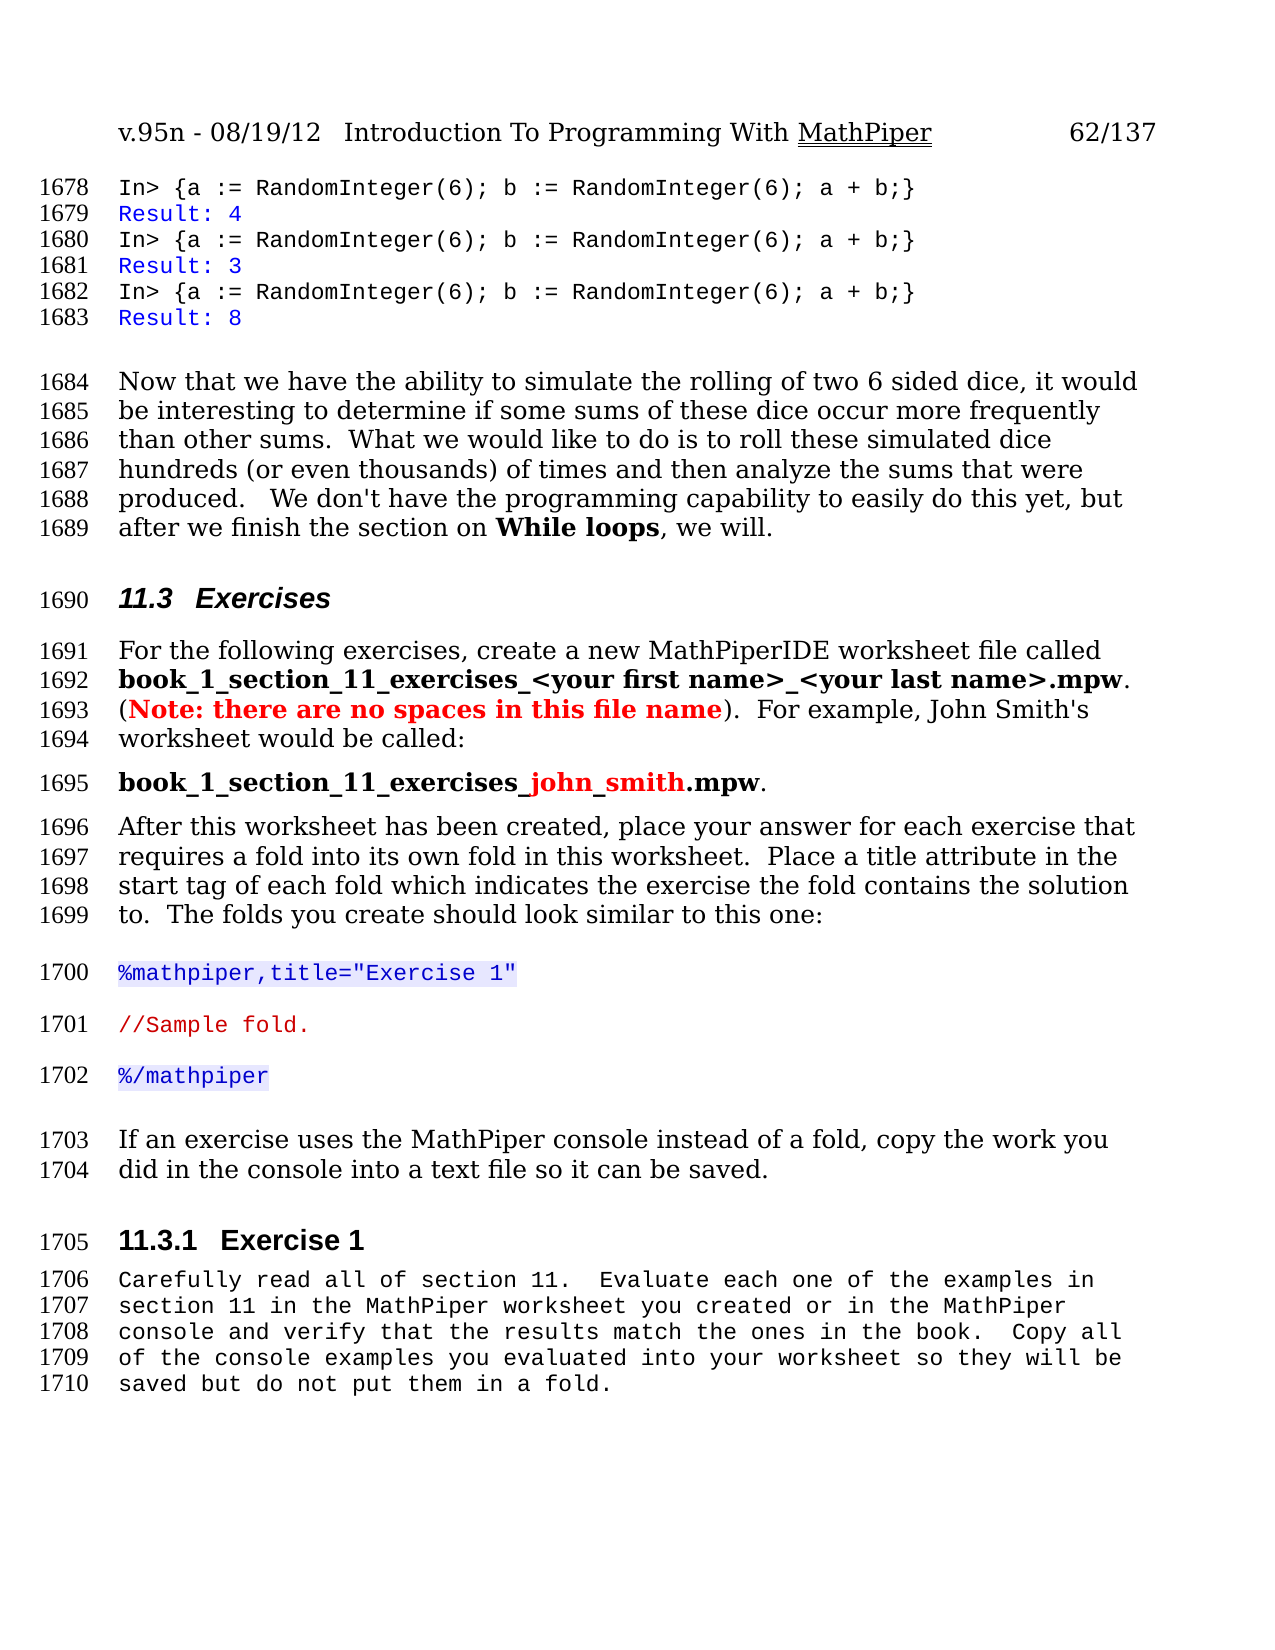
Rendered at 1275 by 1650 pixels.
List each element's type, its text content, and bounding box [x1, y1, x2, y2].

text In> {a := RandomInteger(6); b := RandomInteger(6); a + b;} [118, 177, 1157, 203]
text Now that we have the ability to simulate the rolling of two 6 sided dice, it would be interesting to determine if some sums of these dice occur more frequently than other sums. What we would like to do is to roll these simulated dice hundreds (or even thousands) of times and then analyze the sums that were produced. We don't have the programming capability to easily do this yet, but after we finish the section on While loops, we will. [118, 367, 1157, 542]
subtitle Exercise 1 [118, 1223, 1157, 1257]
text Result: 3 [118, 254, 1157, 281]
text For the following exercises, create a new MathPiperIDE worksheet file called book_1_section_11_exercises_<your first name>_<your last name>.mpw. (Note: there are no spaces in this file name). For example, John Smith's worksheet would be called: [118, 636, 1157, 753]
subtitle Exercises [118, 582, 1157, 615]
text %mathpiper,title="Exercise 1" [118, 961, 1157, 987]
text Result: 4 [118, 203, 1157, 229]
text If an exercise uses the MathPiper console instead of a fold, copy the work you did in the console into a text file so it can be saved. [118, 1126, 1157, 1184]
text //Sample fold. [118, 1013, 1157, 1039]
text After this worksheet has been created, place your answer for each exercise that requires a fold into its own fold in this worksheet. Place a title attribute in the start tag of each fold which indicates the exercise the fold contains the solution to. The folds you create should look similar to this one: [118, 812, 1157, 929]
text %/mathpiper [118, 1065, 1157, 1091]
text In> {a := RandomInteger(6); b := RandomInteger(6); a + b;} [118, 229, 1157, 254]
text In> {a := RandomInteger(6); b := RandomInteger(6); a + b;} [118, 281, 1157, 306]
text Result: 8 [118, 306, 1157, 332]
text Carefully read all of section 11. Evaluate each one of the examples in section 11 in the MathPiper worksheet you created or in the MathPiper console and verify that the results match the ones in the book. Copy all of the console examples you evaluated into your worksheet so they will be saved but do not put them in a fold. [118, 1269, 1157, 1398]
text book_1_section_11_exercises_john_smith.mpw. [118, 768, 1157, 797]
